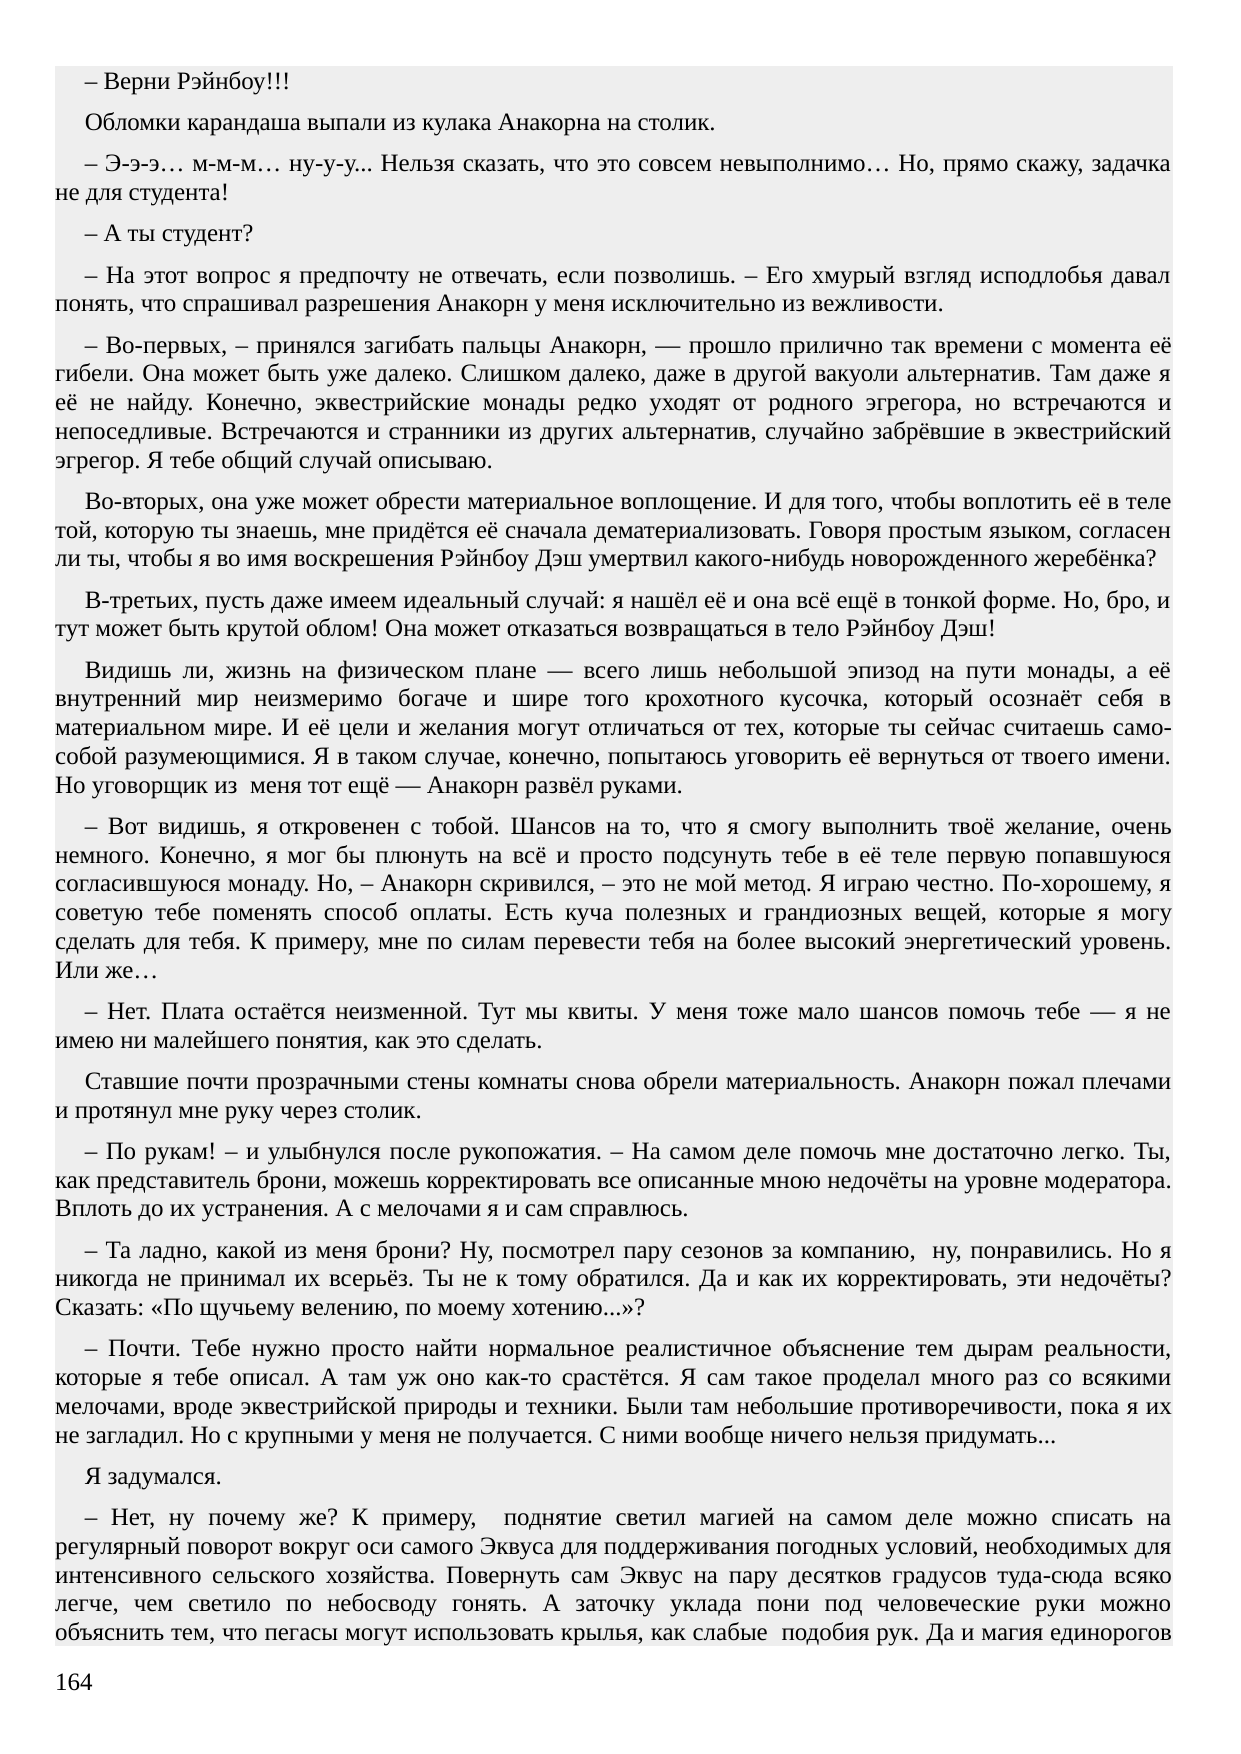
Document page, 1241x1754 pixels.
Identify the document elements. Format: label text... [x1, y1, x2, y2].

text – А ты студент? [55, 218, 1173, 247]
text – Нет, ну почему же? К примеру, поднятие светил магией на самом деле можно списать на регулярный поворот вокруг оси самого Эквуса для поддерживания погодных условий, необходимых для интенсивного сельского хозяйства. Повернуть сам Эквус на пару десятков градусов туда-сюда всяко легче, чем светило по небосводу гонять. А заточку уклада пони под человеческие руки можно объяснить тем, что пегасы могут использовать крылья, как слабые подобия рук. Да и магия единорогов [55, 1502, 1173, 1646]
text В-третьих, пусть даже имеем идеальный случай: я нашёл её и она всё ещё в тонкой форме. Но, бро, и тут может быть крутой облом! Она может отказаться возвращаться в тело Рэйнбоу Дэш! [55, 585, 1173, 642]
text – Э-э-э… м-м-м… ну-у-у... Нельзя сказать, что это совсем невыполнимо… Но, прямо скажу, задачка не для студента! [55, 148, 1173, 206]
text Я задумался. [55, 1461, 1173, 1490]
text – Та ладно, какой из меня брони? Ну, посмотрел пару сезонов за компанию, ну, понравились. Но я никогда не принимал их всерьёз. Ты не к тому обратился. Да и как их корректировать, эти недочёты? Сказать: «По щучьему велению, по моему хотению...»? [55, 1235, 1173, 1321]
text Во-вторых, она уже может обрести материальное воплощение. И для того, чтобы воплотить её в теле той, которую ты знаешь, мне придётся её сначала дематериализовать. Говоря простым языком, согласен ли ты, чтобы я во имя воскрешения Рэйнбоу Дэш умертвил какого-нибудь новорожденного жеребёнка? [55, 486, 1173, 572]
text – По рукам! – и улыбнулся после рукопожатия. – На самом деле помочь мне достаточно легко. Ты, как представитель брони, можешь корректировать все описанные мною недочёты на уровне модератора. Вплоть до их устранения. А с мелочами я и сам справлюсь. [55, 1136, 1173, 1222]
text Видишь ли, жизнь на физическом плане — всего лишь небольшой эпизод на пути монады, а её внутренний мир неизмеримо богаче и шире того крохотного кусочка, который осознаёт себя в материальном мире. И её цели и желания могут отличаться от тех, которые ты сейчас считаешь само-собой разумеющимися. Я в таком случае, конечно, попытаюсь уговорить её вернуться от твоего имени. Но уговорщик из меня тот ещё — Анакорн развёл руками. [55, 655, 1173, 798]
text – Почти. Тебе нужно просто найти нормальное реалистичное объяснение тем дырам реальности, которые я тебе описал. А там уж оно как-то срастётся. Я сам такое проделал много раз со всякими мелочами, вроде эквестрийской природы и техники. Были там небольшие противоречивости, пока я их не загладил. Но с крупными у меня не получается. С ними вообще ничего нельзя придумать... [55, 1333, 1173, 1448]
text Ставшие почти прозрачными стены комнаты снова обрели материальность. Анакорн пожал плечами и протянул мне руку через столик. [55, 1066, 1173, 1123]
text – Во-первых, – принялся загибать пальцы Анакорн, — прошло прилично так времени с момента её гибели. Она может быть уже далеко. Слишком далеко, даже в другой вакуоли альтернатив. Там даже я её не найду. Конечно, эквестрийские монады редко уходят от родного эгрегора, но встречаются и непоседливые. Встречаются и странники из других альтернатив, случайно забрёвшие в эквестрийский эгрегор. Я тебе общий случай описываю. [55, 330, 1173, 473]
text Обломки карандаша выпали из кулака Анакорна на столик. [55, 107, 1173, 136]
text – На этот вопрос я предпочту не отвечать, если позволишь. – Его хмурый взгляд исподлобья давал понять, что спрашивал разрешения Анакорн у меня исключительно из вежливости. [55, 260, 1173, 317]
text – Нет. Плата остаётся неизменной. Тут мы квиты. У меня тоже мало шансов помочь тебе — я не имею ни малейшего понятия, как это сделать. [55, 996, 1173, 1053]
text – Вот видишь, я откровенен с тобой. Шансов на то, что я смогу выполнить твоё желание, очень немного. Конечно, я мог бы плюнуть на всё и просто подсунуть тебе в её теле первую попавшуюся согласившуюся монаду. Но, – Анакорн скривился, – это не мой метод. Я играю честно. По-хорошему, я советую тебе поменять способ оплаты. Есть куча полезных и грандиозных вещей, которые я могу сделать для тебя. К примеру, мне по силам перевести тебя на более высокий энергетический уровень. Или же… [55, 811, 1173, 983]
text – Верни Рэйнбоу!!! [55, 66, 1173, 95]
